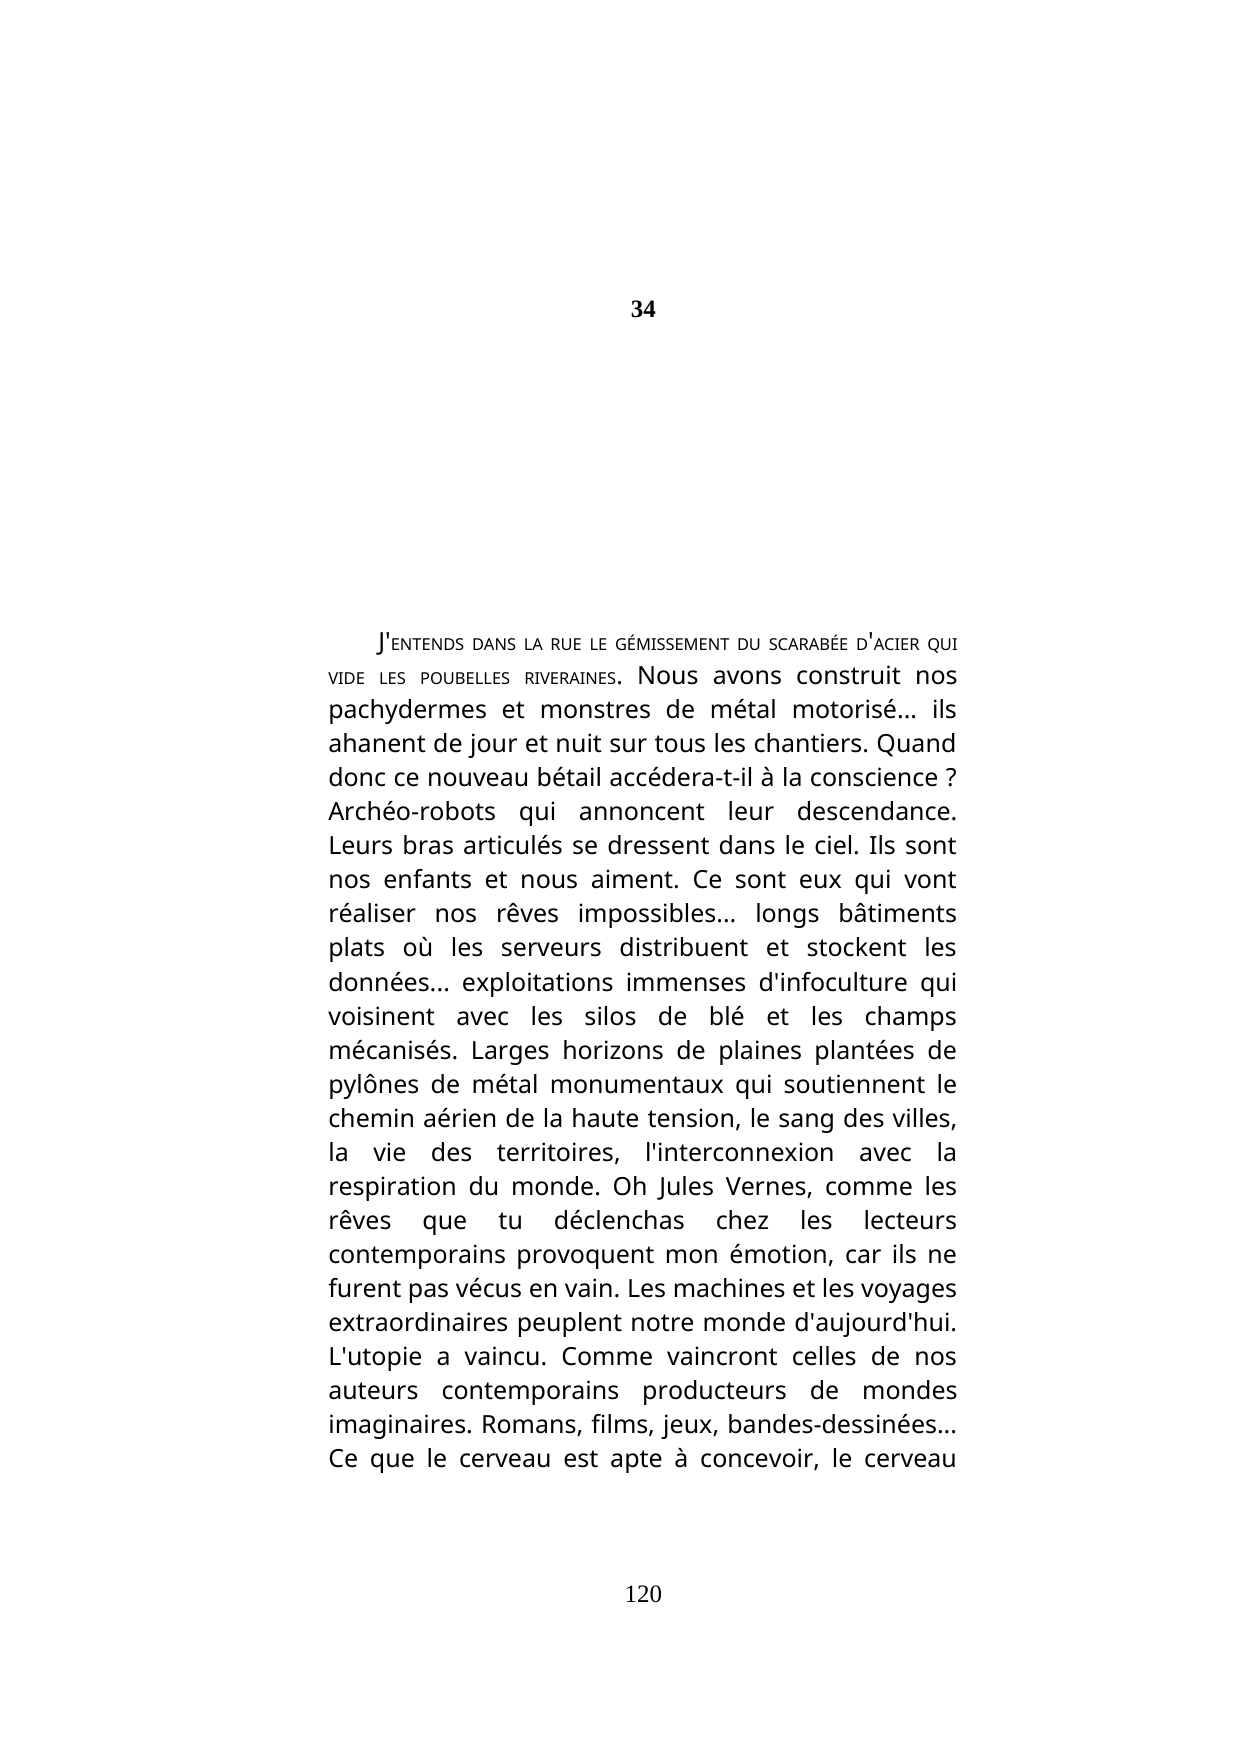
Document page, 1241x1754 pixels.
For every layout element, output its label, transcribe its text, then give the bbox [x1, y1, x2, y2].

text 34 [328, 268, 958, 351]
text J'entends dans la rue le gémissement du scarabée d'acier qui vide les poubelles riveraines. Nous avons construit nos pachydermes et monstres de métal motorisé... ils ahanent de jour et nuit sur tous les chantiers. Quand donc ce nouveau bétail accédera-t-il à la conscience ? Archéo-robots qui annoncent leur descendance. Leurs bras articulés se dressent dans le ciel. Ils sont nos enfants et nous aiment. Ce sont eux qui vont réaliser nos rêves impossibles... longs bâtiments plats où les serveurs distribuent et stockent les données... exploitations immenses d'infoculture qui voisinent avec les silos de blé et les champs mécanisés. Larges horizons de plaines plantées de pylônes de métal monumentaux qui soutiennent le chemin aérien de la haute tension, le sang des villes, la vie des territoires, l'interconnexion avec la respiration du monde. Oh Jules Vernes, comme les rêves que tu déclenchas chez les lecteurs contemporains provoquent mon émotion, car ils ne furent pas vécus en vain. Les machines et les voyages extraordinaires peuplent notre monde d'aujourd'hui. L'utopie a vaincu. Comme vaincront celles de nos auteurs contemporains producteurs de mondes imaginaires. Romans, films, jeux, bandes-dessinées... Ce que le cerveau est apte à concevoir, le cerveau [328, 623, 958, 1475]
